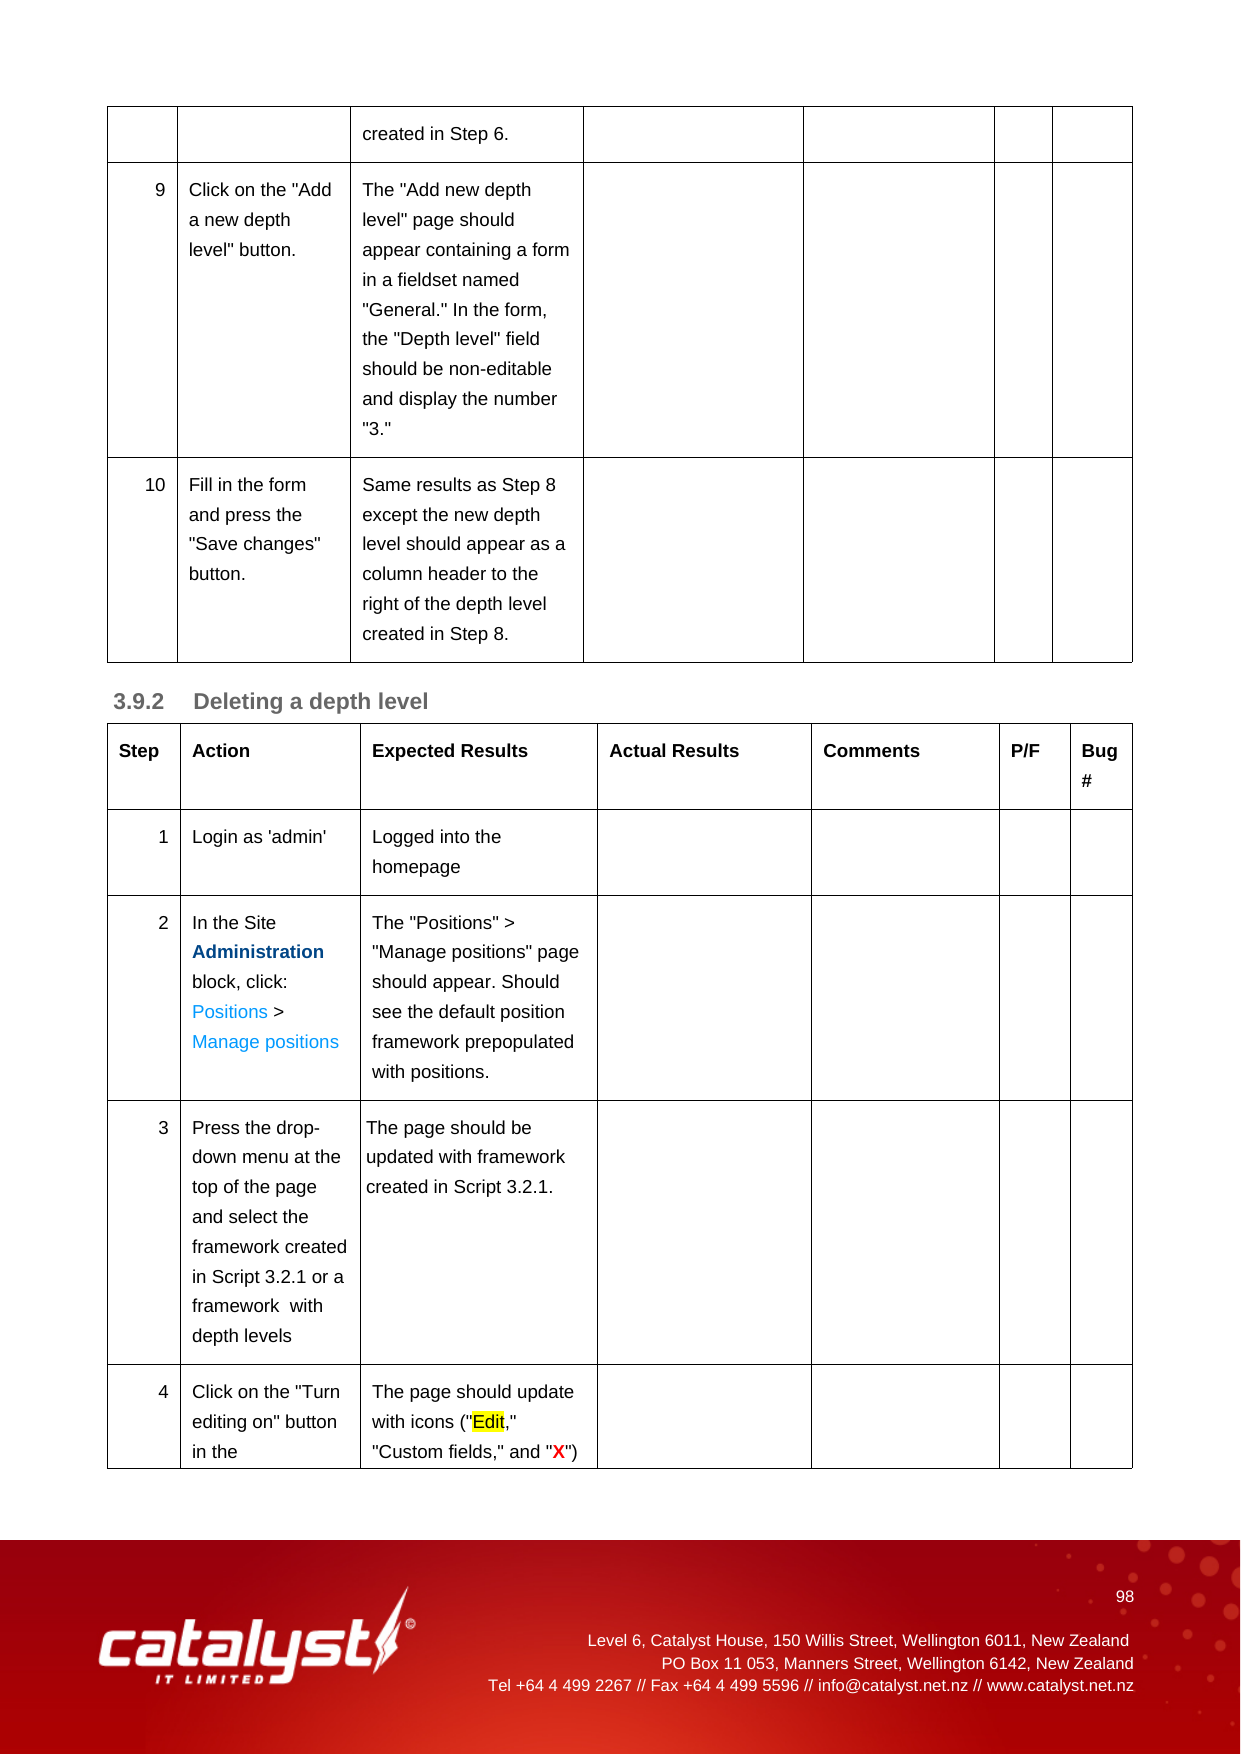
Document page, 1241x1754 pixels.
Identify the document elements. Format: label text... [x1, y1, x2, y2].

table_cell [995, 163, 1052, 457]
table_cell [995, 458, 1052, 662]
table_cell [178, 107, 350, 162]
table_cell [1053, 163, 1132, 457]
table_cell [584, 107, 803, 162]
table_cell The page should update with icons ("Edit," "Custom fields," and "X") [361, 1365, 597, 1468]
table_cell [1000, 1365, 1070, 1468]
table_cell Logged into the homepage [361, 810, 597, 894]
picture [0, 1540, 1241, 1754]
table_header Action [181, 724, 360, 809]
table_cell 3 [108, 1101, 180, 1364]
table_header Bug # [1071, 724, 1132, 809]
table_cell [1000, 810, 1070, 894]
table_cell [1053, 107, 1132, 162]
table_cell created in Step 6. [351, 107, 583, 162]
table_cell [804, 458, 994, 662]
table_header P/F [1000, 724, 1070, 809]
table_cell 2 [108, 896, 180, 1099]
table_cell Press the drop-down menu at the top of the page and select the framework created in Script 3.2.1 or a framework with depth levels [181, 1101, 360, 1364]
table_cell The "Add new depth level" page should appear containing a form in a fieldset named "General." In the form, the "Depth level" field should be non-editable and display the number "3." [351, 163, 583, 457]
table_cell [598, 896, 811, 1099]
table_cell [1071, 1101, 1132, 1364]
table_cell [1071, 1365, 1132, 1468]
table_cell Same results as Step 8 except the new depth level should appear as a column header to the right of the depth level created in Step 8. [351, 458, 583, 662]
table_cell [995, 107, 1052, 162]
table_cell 4 [108, 1365, 180, 1468]
table_cell [598, 1365, 811, 1468]
table_cell In the Site Administration block, click: Positions > Manage positions [181, 896, 360, 1099]
table_cell The page should be updated with framework created in Script 3.2.1. [361, 1101, 597, 1364]
table_cell [108, 107, 177, 162]
table_cell [812, 1365, 999, 1468]
table_cell 9 [108, 163, 177, 457]
table_header Step [108, 724, 180, 809]
table_cell [812, 1101, 999, 1364]
table_cell [584, 458, 803, 662]
table_cell Click on the "Add a new depth level" button. [178, 163, 350, 457]
table_cell The "Positions" > "Manage positions" page should appear. Should see the default position framework prepopulated with positions. [361, 896, 597, 1099]
table_cell [804, 163, 994, 457]
table_cell [804, 107, 994, 162]
table_cell [598, 810, 811, 894]
table_cell [598, 1101, 811, 1364]
table_cell [1000, 1101, 1070, 1364]
subtitle Deleting a depth level [107, 688, 1103, 714]
table_cell [812, 896, 999, 1099]
table_cell 10 [108, 458, 177, 662]
table_cell [1000, 896, 1070, 1099]
table_cell [812, 810, 999, 894]
table_cell Fill in the form and press the "Save changes" button. [178, 458, 350, 662]
table_cell Click on the "Turn editing on" button in the [181, 1365, 360, 1468]
table_cell Login as 'admin' [181, 810, 360, 894]
table_header Expected Results [361, 724, 597, 809]
table_cell [1053, 458, 1132, 662]
table_cell [1071, 810, 1132, 894]
table_header Actual Results [598, 724, 811, 809]
table_cell [1071, 896, 1132, 1099]
table_cell [584, 163, 803, 457]
table_header Comments [812, 724, 999, 809]
table_cell 1 [108, 810, 180, 894]
